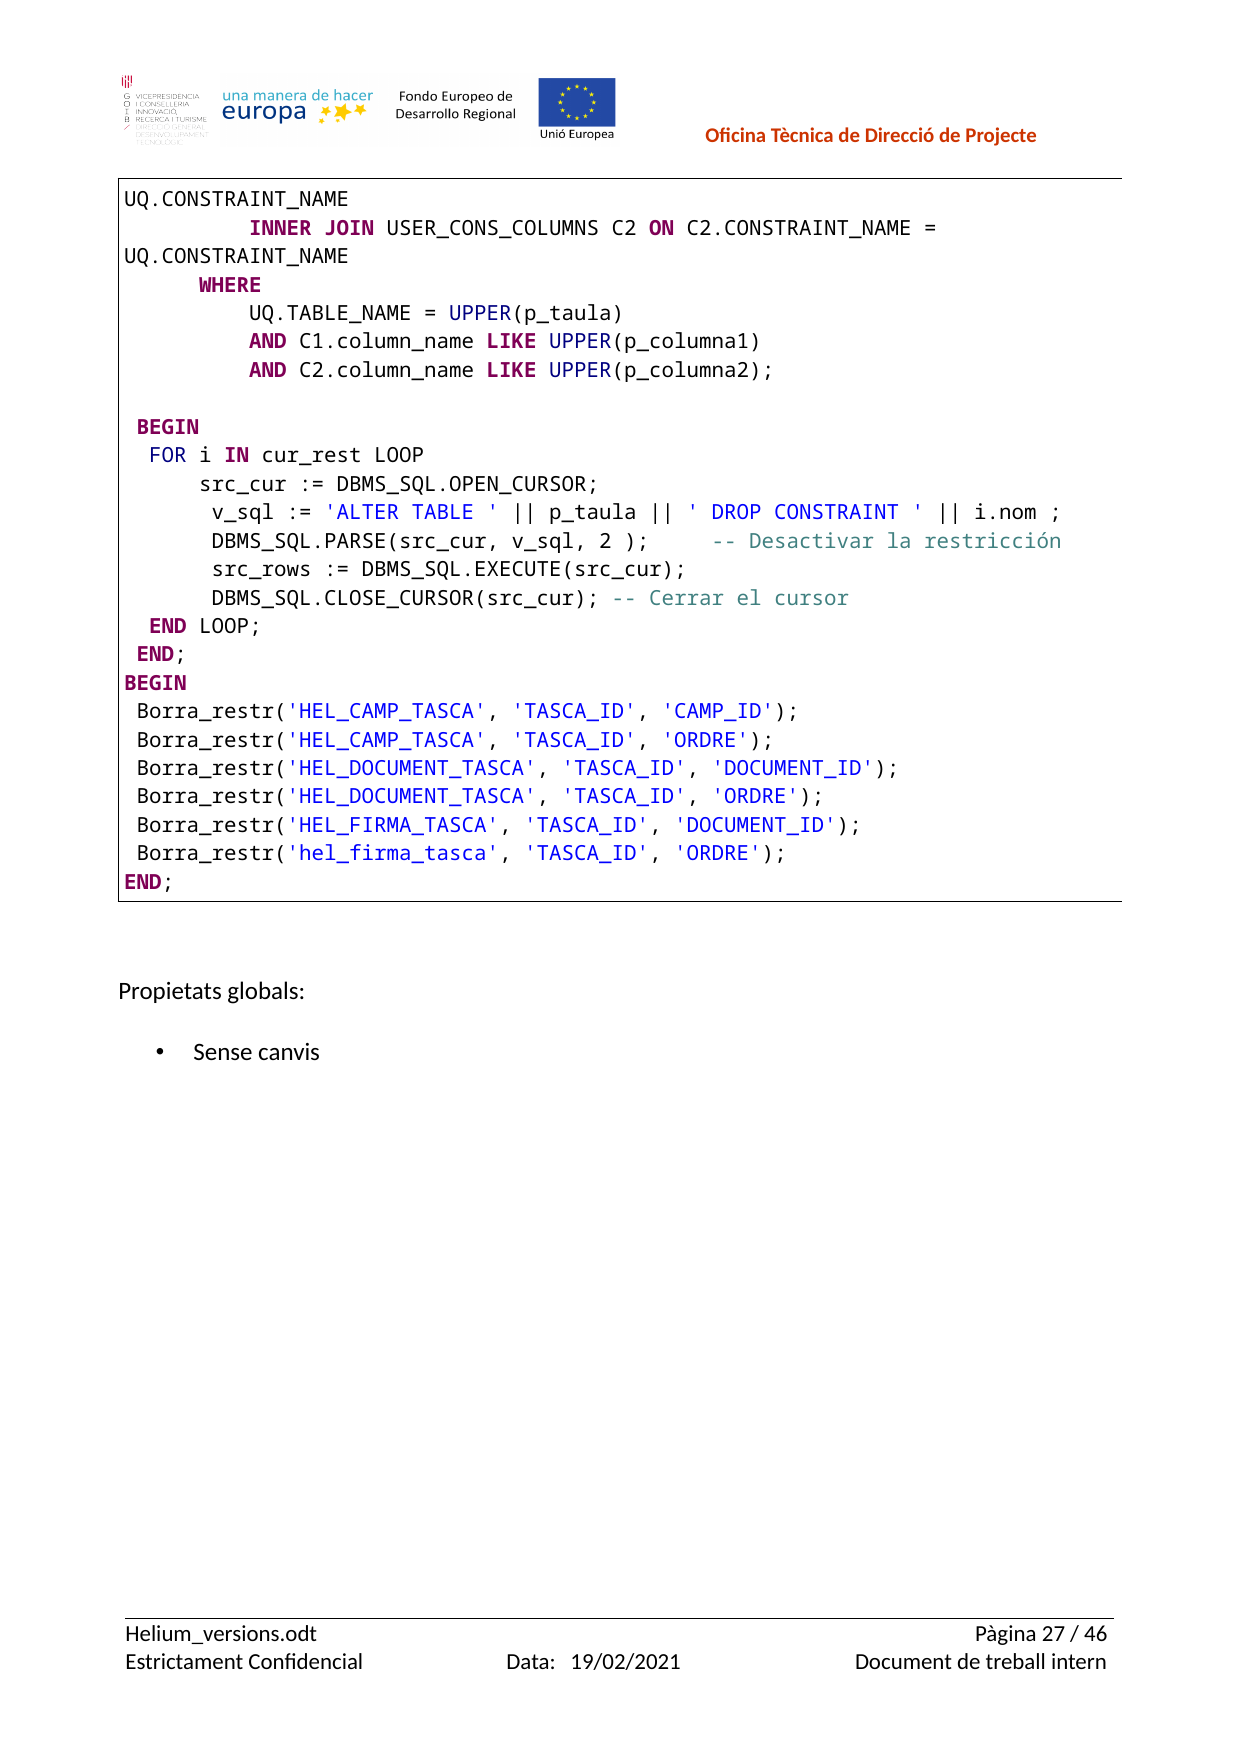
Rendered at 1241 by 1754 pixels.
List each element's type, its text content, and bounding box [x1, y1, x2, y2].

text Propietats globals: [118, 975, 1122, 1006]
table_header UQ.CONSTRAINT_NAME INNER JOIN USER_CONS_COLUMNS C2 ON C2.CONSTRAINT_NAME = UQ.CONSTRAINT_NAME WHERE UQ.TABLE_NAME = UPPER(p_taula) AND C1.column_name LIKE UPPER(p_columna1) AND C2.column_name LIKE UPPER(p_columna2); BEGIN FOR i IN cur_rest LOOP src_cur := DBMS_SQL.OPEN_CURSOR; v_sql := 'ALTER TABLE ' || p_taula || ' DROP CONSTRAINT ' || i.nom ; DBMS_SQL.PARSE(src_cur, v_sql, 2 ); -- Desactivar la restricción src_rows := DBMS_SQL.EXECUTE(src_cur); DBMS_SQL.CLOSE_CURSOR(src_cur); -- Cerrar el cursor END LOOP; END; BEGIN Borra_restr('HEL_CAMP_TASCA', 'TASCA_ID', 'CAMP_ID'); Borra_restr('HEL_CAMP_TASCA', 'TASCA_ID', 'ORDRE'); Borra_restr('HEL_DOCUMENT_TASCA', 'TASCA_ID', 'DOCUMENT_ID'); Borra_restr('HEL_DOCUMENT_TASCA', 'TASCA_ID', 'ORDRE'); Borra_restr('HEL_FIRMA_TASCA', 'TASCA_ID', 'DOCUMENT_ID'); Borra_restr('hel_firma_tasca', 'TASCA_ID', 'ORDRE'); END; [119, 179, 1122, 901]
list Sense canvis [156, 1036, 1122, 1067]
picture [219, 73, 621, 147]
picture [118, 73, 213, 147]
